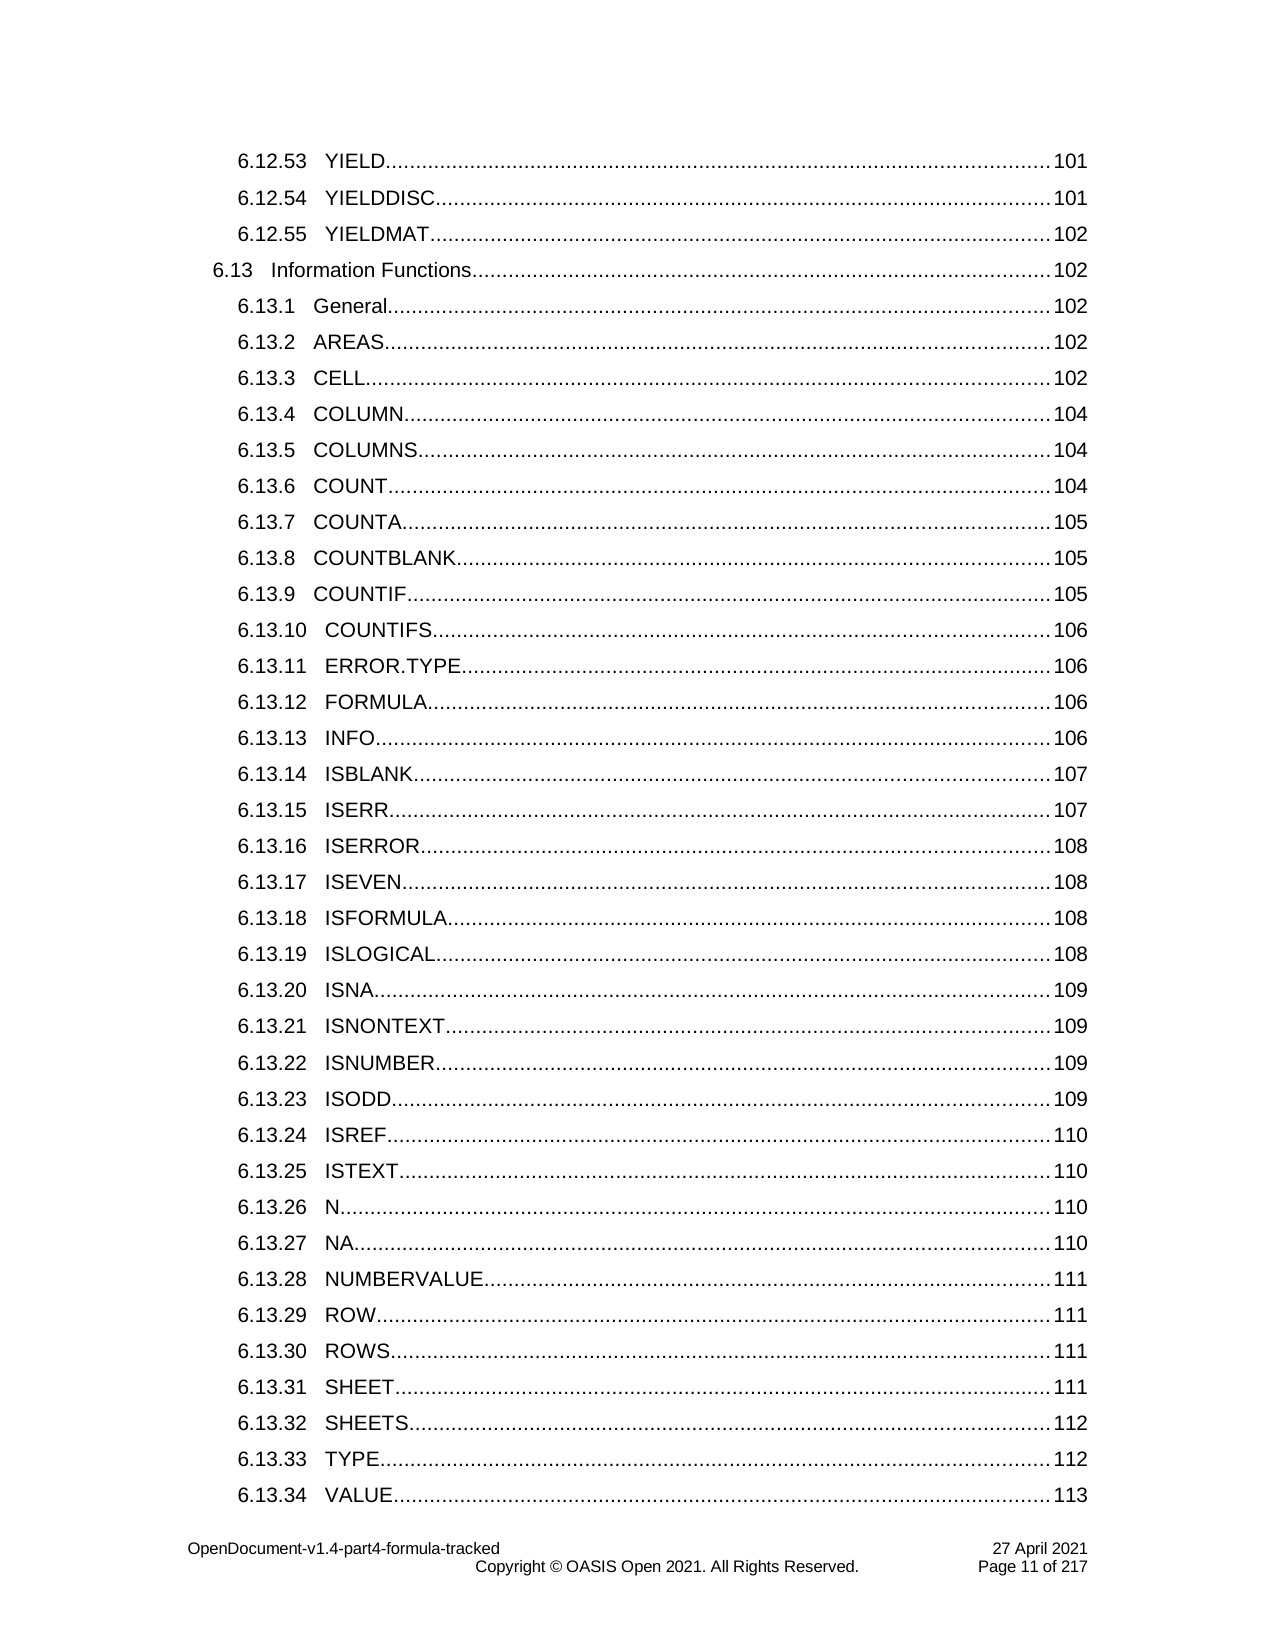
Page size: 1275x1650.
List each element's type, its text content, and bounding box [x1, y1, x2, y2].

text 6.13.24 ISREF 110 [237, 1123, 1088, 1147]
text 6.13.19 ISLOGICAL 108 [237, 943, 1088, 966]
text 6.13.34 VALUE 113 [237, 1483, 1088, 1507]
text 6.13.12 FORMULA 106 [237, 691, 1088, 714]
text 6.13.1 General 102 [237, 294, 1088, 318]
text 6.13.8 COUNTBLANK 105 [237, 546, 1088, 570]
text 6.13.4 COLUMN 104 [237, 402, 1088, 426]
text 6.12.54 YIELDDISC 101 [237, 186, 1088, 209]
text 6.13.16 ISERROR 108 [237, 835, 1088, 858]
text 6.13.15 ISERR 107 [237, 799, 1088, 822]
text 6.13.10 COUNTIFS 106 [237, 618, 1088, 642]
text 6.13.11 ERROR.TYPE 106 [237, 654, 1088, 678]
text 6.13.33 TYPE 112 [237, 1447, 1088, 1471]
text 6.13.27 NA 110 [237, 1231, 1088, 1255]
text 6.13.22 ISNUMBER 109 [237, 1051, 1088, 1074]
text 6.13.26 N 110 [237, 1195, 1088, 1219]
text 6.13.25 ISTEXT 110 [237, 1159, 1088, 1183]
text 6.13.32 SHEETS 112 [237, 1411, 1088, 1435]
text 6.13.7 COUNTA 105 [237, 510, 1088, 534]
text 6.13.21 ISNONTEXT 109 [237, 1015, 1088, 1038]
text 6.13.9 COUNTIF 105 [237, 582, 1088, 606]
text 6.13.13 INFO 106 [237, 727, 1088, 750]
text 6.13.28 NUMBERVALUE 111 [237, 1267, 1088, 1291]
text 6.12.53 YIELD 101 [237, 150, 1088, 173]
text 6.13 Information Functions 102 [212, 258, 1088, 282]
text 6.13.29 ROW 111 [237, 1303, 1088, 1327]
text 6.13.30 ROWS 111 [237, 1339, 1088, 1363]
text 6.13.17 ISEVEN 108 [237, 871, 1088, 894]
text 6.13.5 COLUMNS 104 [237, 438, 1088, 462]
text 6.13.23 ISODD 109 [237, 1087, 1088, 1111]
text 6.13.20 ISNA 109 [237, 979, 1088, 1002]
text 6.13.14 ISBLANK 107 [237, 763, 1088, 786]
text 6.13.3 CELL 102 [237, 366, 1088, 390]
text 6.13.6 COUNT 104 [237, 474, 1088, 498]
text 6.13.31 SHEET 111 [237, 1375, 1088, 1399]
text 6.13.18 ISFORMULA 108 [237, 907, 1088, 930]
text 6.13.2 AREAS 102 [237, 330, 1088, 354]
text 6.12.55 YIELDMAT 102 [237, 222, 1088, 246]
